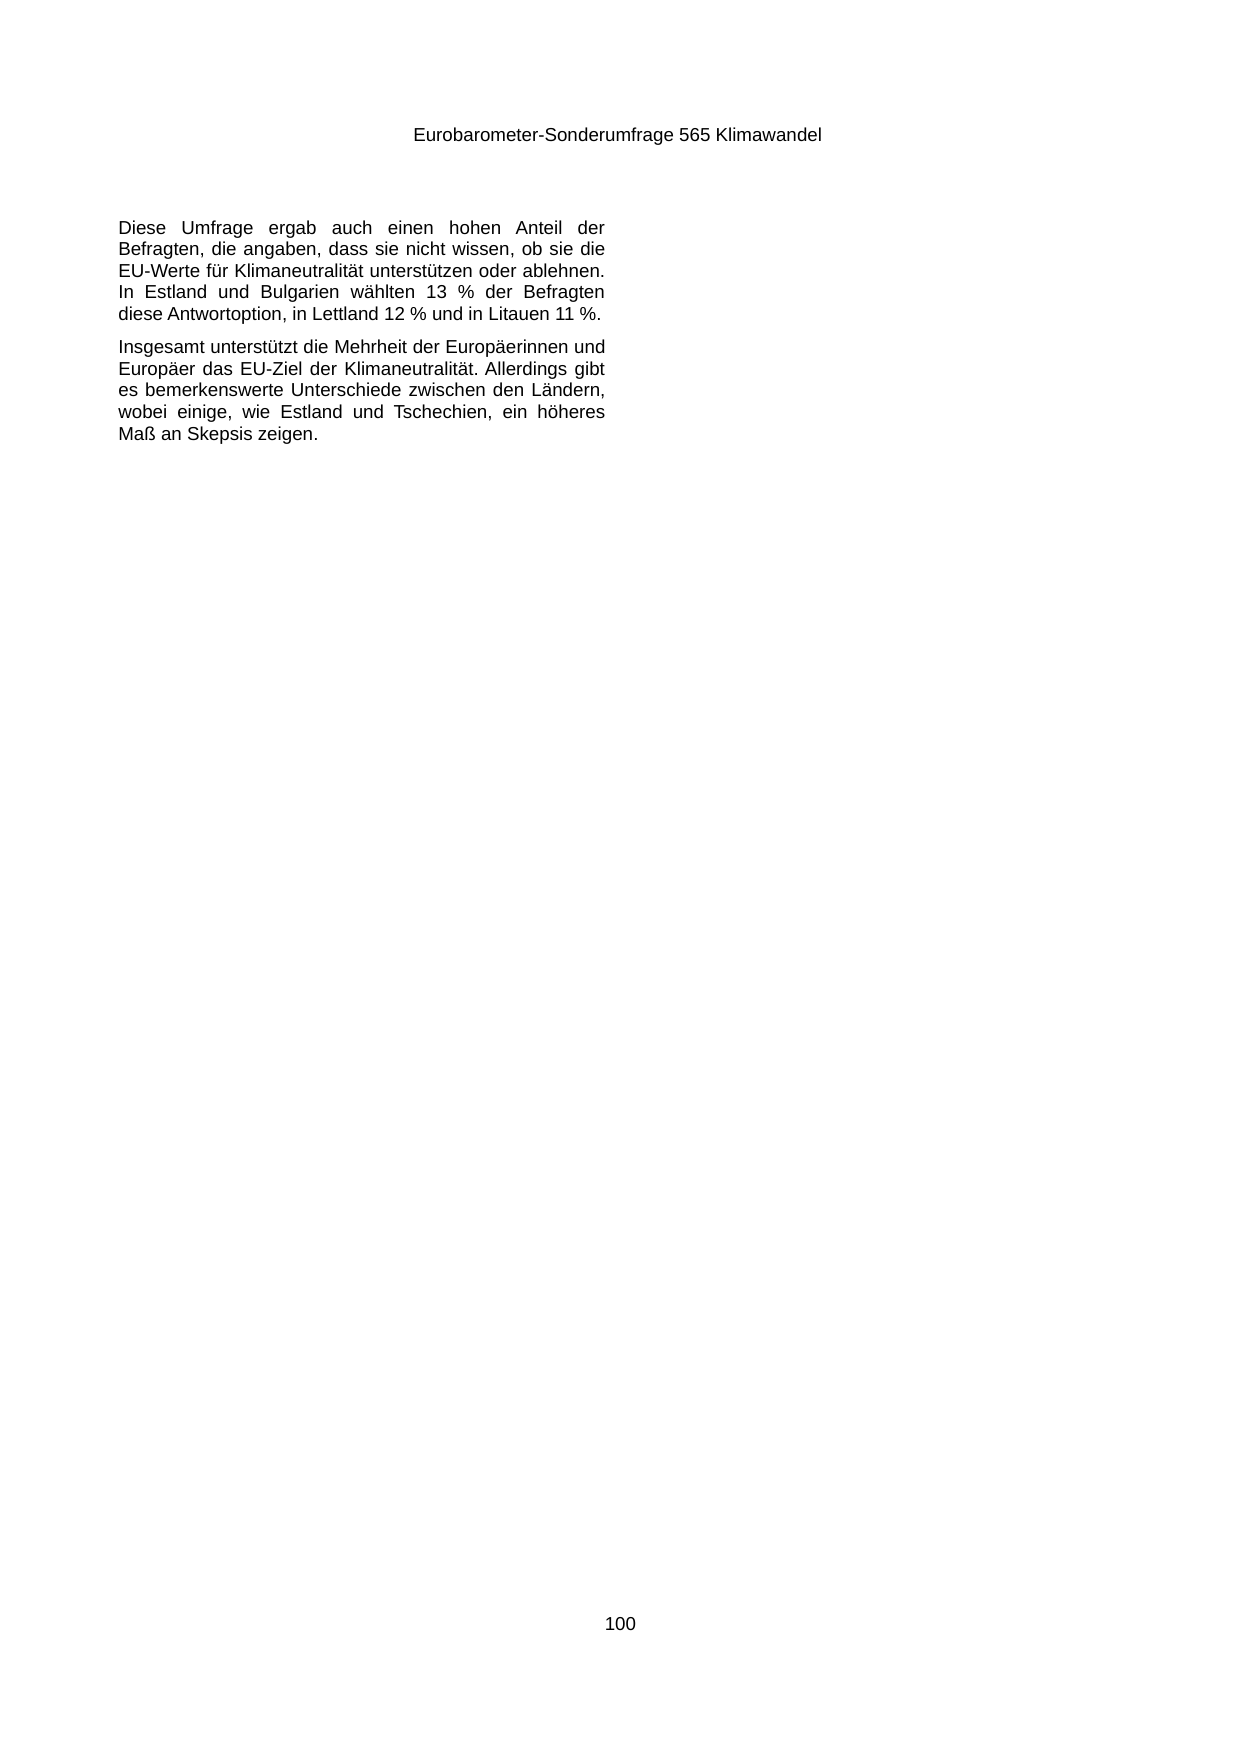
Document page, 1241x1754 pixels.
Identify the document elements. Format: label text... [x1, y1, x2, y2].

text Insgesamt unterstützt die Mehrheit der Europäerinnen und Europäer das EU-Ziel der Klimaneutralität. Allerdings gibt es bemerkenswerte Unterschiede zwischen den Ländern, wobei einige, wie Estland und Tschechien, ein höheres Maß an Skepsis zeigen. [118, 336, 605, 444]
text Diese Umfrage ergab auch einen hohen Anteil der Befragten, die angaben, dass sie nicht wissen, ob sie die EU-Werte für Klimaneutralität unterstützen oder ablehnen. In Estland und Bulgarien wählten 13 % der Befragten diese Antwortoption, in Lettland 12 % und in Litauen 11 %. [118, 216, 605, 324]
